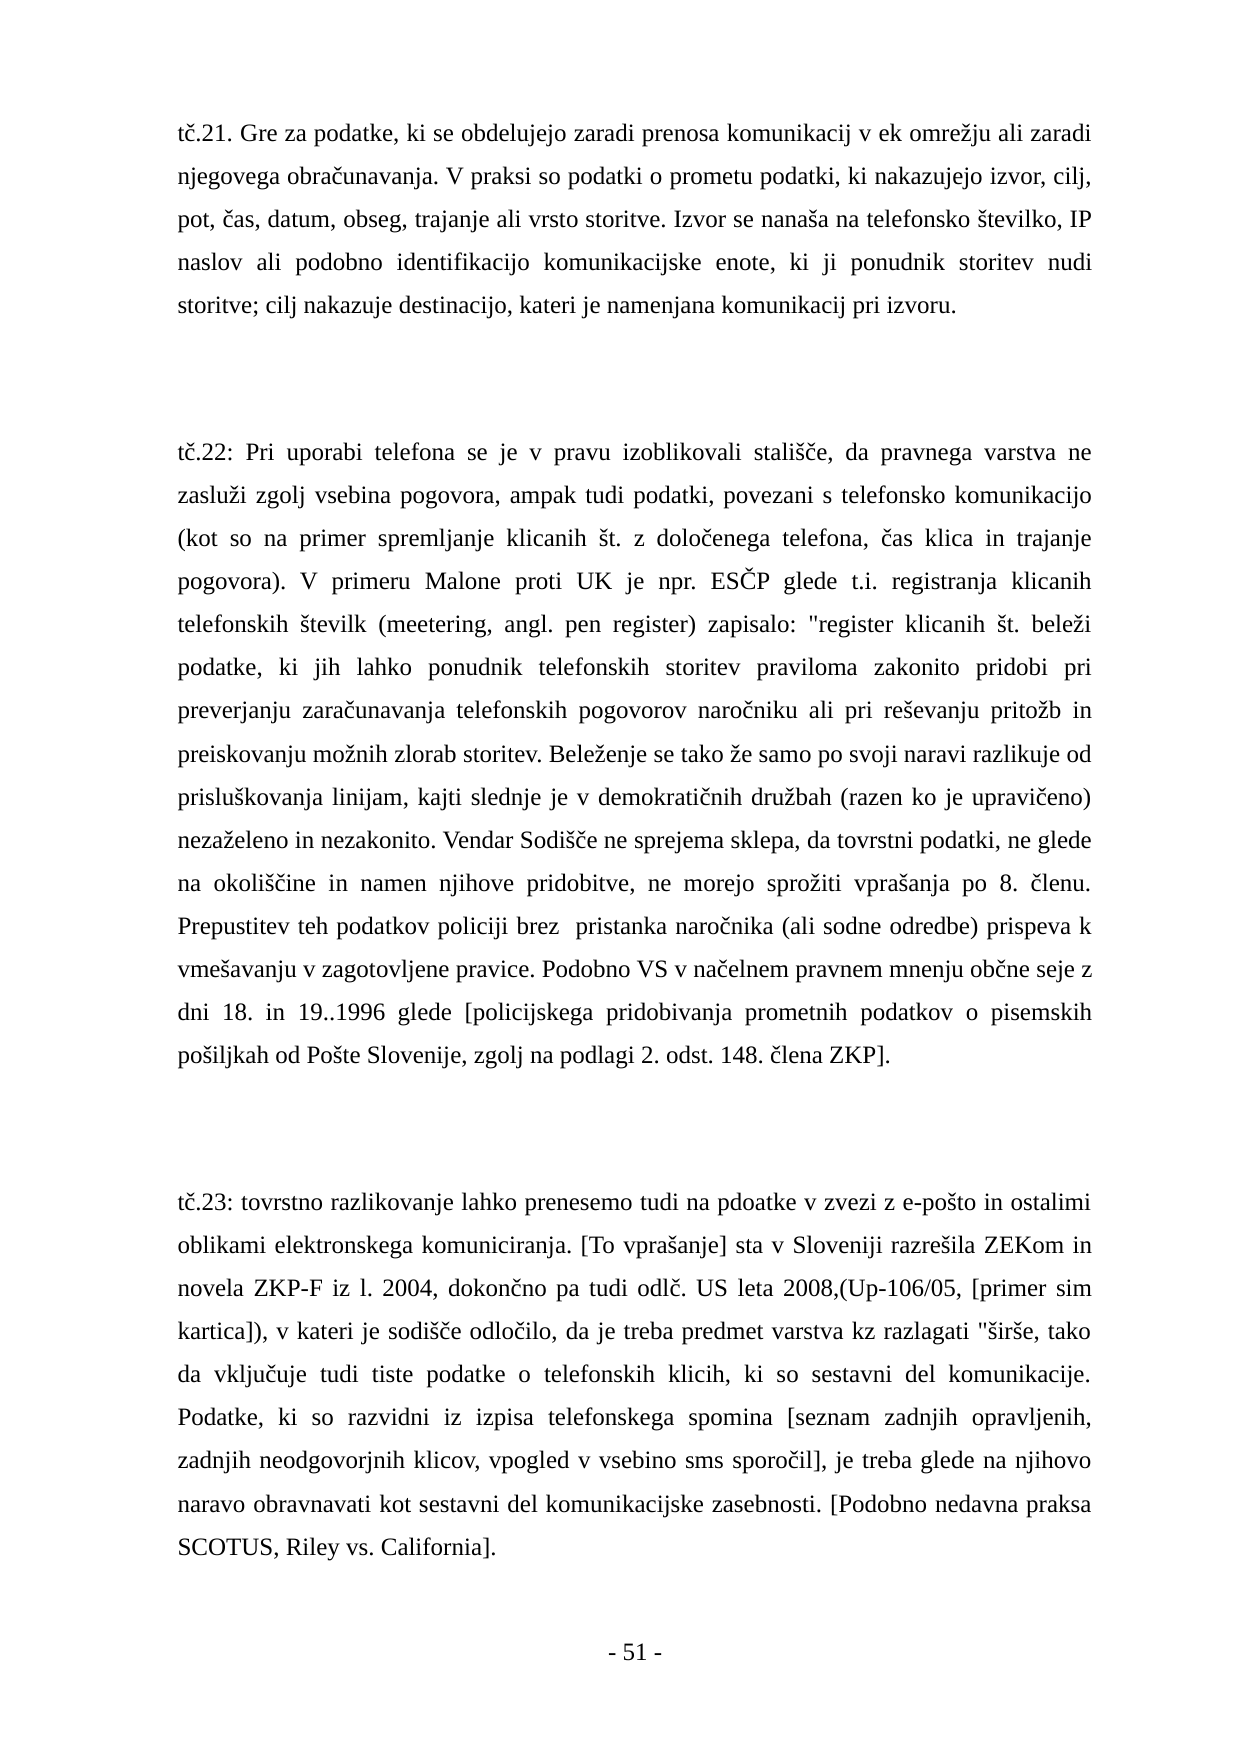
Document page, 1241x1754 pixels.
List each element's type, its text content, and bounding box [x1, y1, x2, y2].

text tč.21. Gre za podatke, ki se obdelujejo zaradi prenosa komunikacij v ek omrežju ali zaradi njegovega obračunavanja. V praksi so podatki o prometu podatki, ki nakazujejo izvor, cilj, pot, čas, datum, obseg, trajanje ali vrsto storitve. Izvor se nanaša na telefonsko številko, IP naslov ali podobno identifikacijo komunikacijske enote, ki ji ponudnik storitev nudi storitve; cilj nakazuje destinacijo, kateri je namenjana komunikacij pri izvoru. [177, 118, 1093, 319]
text tč.22: Pri uporabi telefona se je v pravu izoblikovali stališče, da pravnega varstva ne zasluži zgolj vsebina pogovora, ampak tudi podatki, povezani s telefonsko komunikacijo (kot so na primer spremljanje klicanih št. z določenega telefona, čas klica in trajanje pogovora). V primeru Malone proti UK je npr. ESČP glede t.i. registranja klicanih telefonskih številk (meetering, angl. pen register) zapisalo: "register klicanih št. beleži podatke, ki jih lahko ponudnik telefonskih storitev praviloma zakonito pridobi pri preverjanju zaračunavanja telefonskih pogovorov naročniku ali pri reševanju pritožb in preiskovanju možnih zlorab storitev. Beleženje se tako že samo po svoji naravi razlikuje od prisluškovanja linijam, kajti slednje je v demokratičnih družbah (razen ko je upravičeno) nezaželeno in nezakonito. Vendar Sodišče ne sprejema sklepa, da tovrstni podatki, ne glede na okoliščine in namen njihove pridobitve, ne morejo sprožiti vprašanja po 8. členu. Prepustitev teh podatkov policiji brez pristanka naročnika (ali sodne odredbe) prispeva k vmešavanju v zagotovljene pravice. Podobno VS v načelnem pravnem mnenju občne seje z dni 18. in 19..1996 glede [policijskega pridobivanja prometnih podatkov o pisemskih pošiljkah od Pošte Slovenije, zgolj na podlagi 2. odst. 148. člena ZKP]. [177, 437, 1093, 1069]
text tč.23: tovrstno razlikovanje lahko prenesemo tudi na pdoatke v zvezi z e-pošto in ostalimi oblikami elektronskega komuniciranja. [To vprašanje] sta v Sloveniji razrešila ZEKom in novela ZKP-F iz l. 2004, dokončno pa tudi odlč. US leta 2008,(Up-106/05, [primer sim kartica]), v kateri je sodišče odločilo, da je treba predmet varstva kz razlagati "širše, tako da vključuje tudi tiste podatke o telefonskih klicih, ki so sestavni del komunikacije. Podatke, ki so razvidni iz izpisa telefonskega spomina [seznam zadnjih opravljenih, zadnjih neodgovorjnih klicov, vpogled v vsebino sms sporočil], je treba glede na njihovo naravo obravnavati kot sestavni del komunikacijske zasebnosti. [Podobno nedavna praksa SCOTUS, Riley vs. California]. [177, 1187, 1093, 1561]
